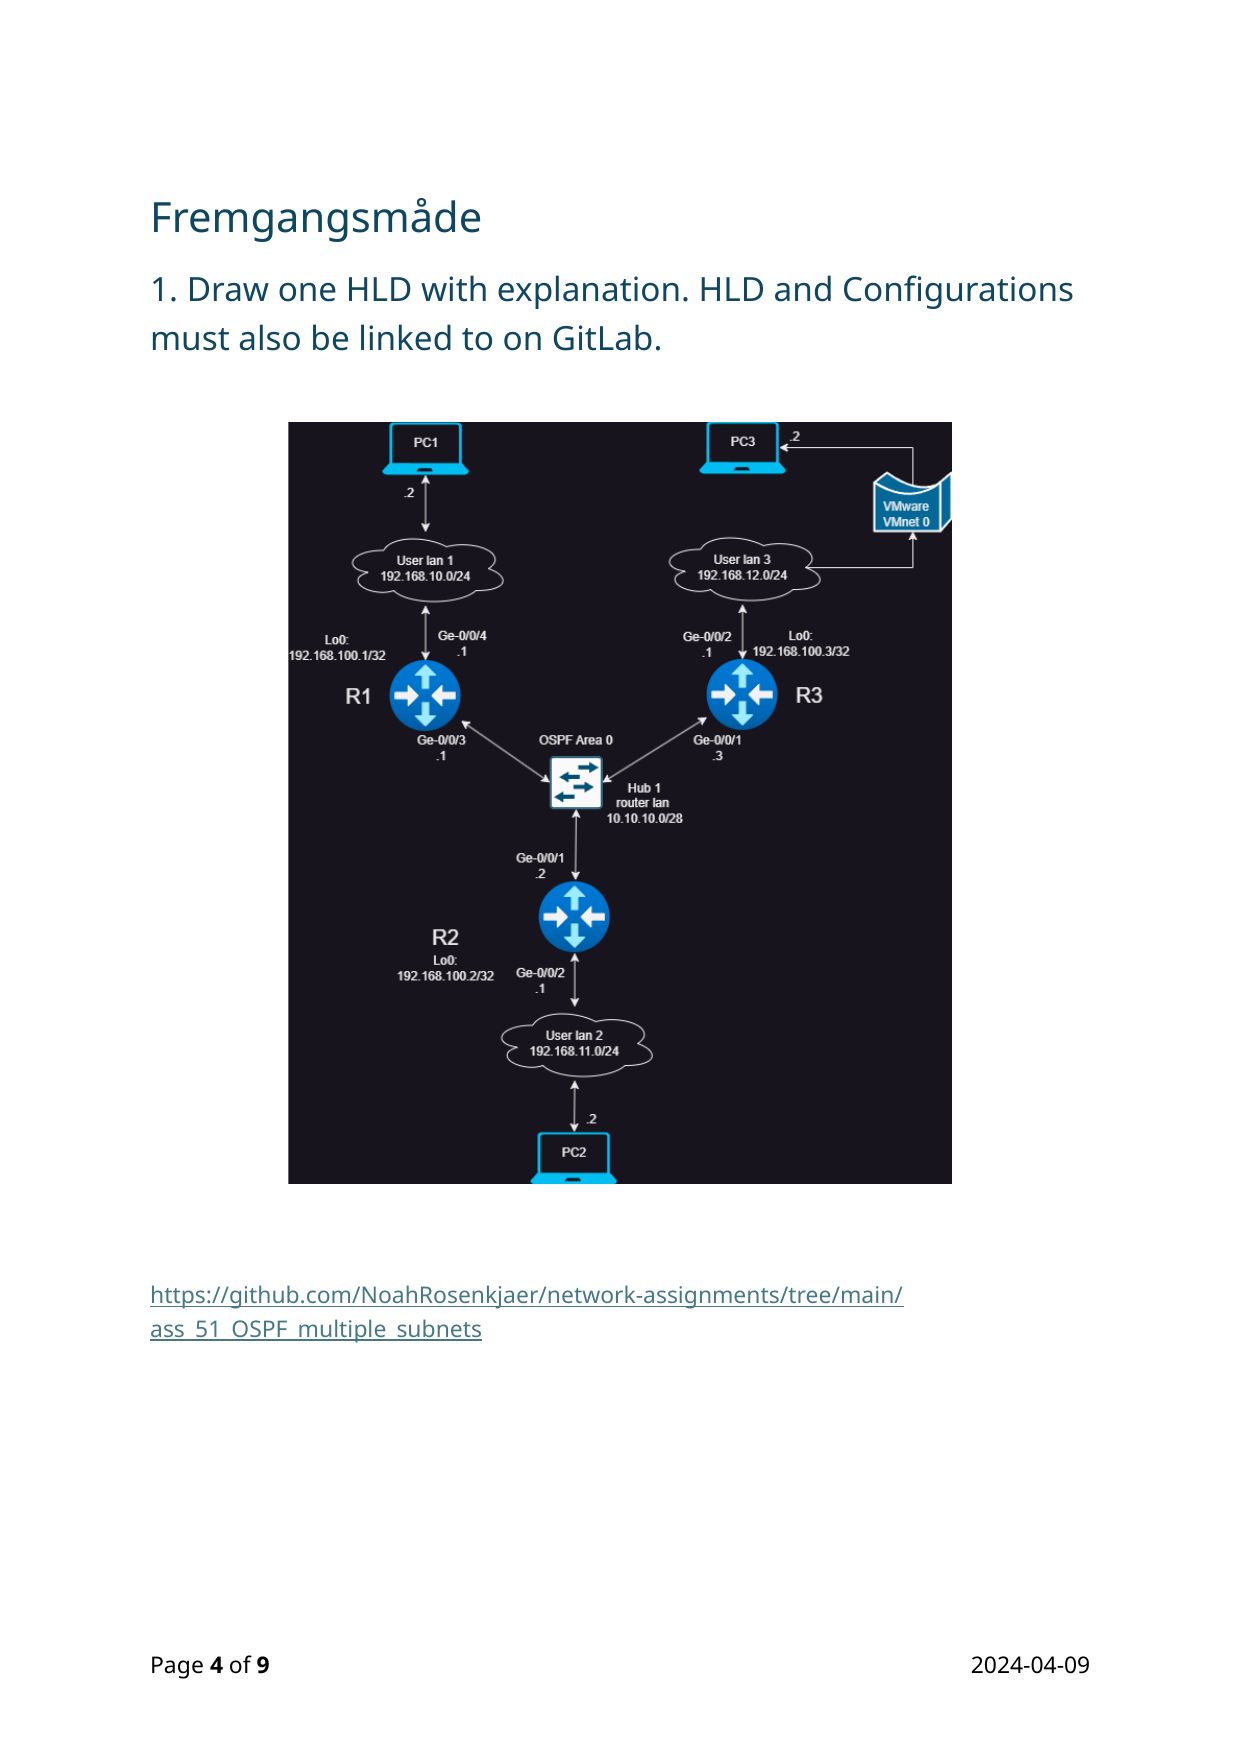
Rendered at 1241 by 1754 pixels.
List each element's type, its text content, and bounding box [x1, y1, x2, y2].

picture [710, 425, 775, 461]
picture [393, 426, 458, 462]
subtitle Fremgangsmåde [150, 187, 1090, 244]
picture [288, 422, 952, 1184]
picture [541, 1135, 606, 1172]
subtitle 1. Draw one HLD with explanation. HLD and Configurations must also be linked to on GitLab. [150, 265, 1090, 360]
text https://github.com/NoahRosenkjaer/network-assignments/tree/main/ass_51_OSPF_multiple_subnets [150, 1279, 1090, 1344]
